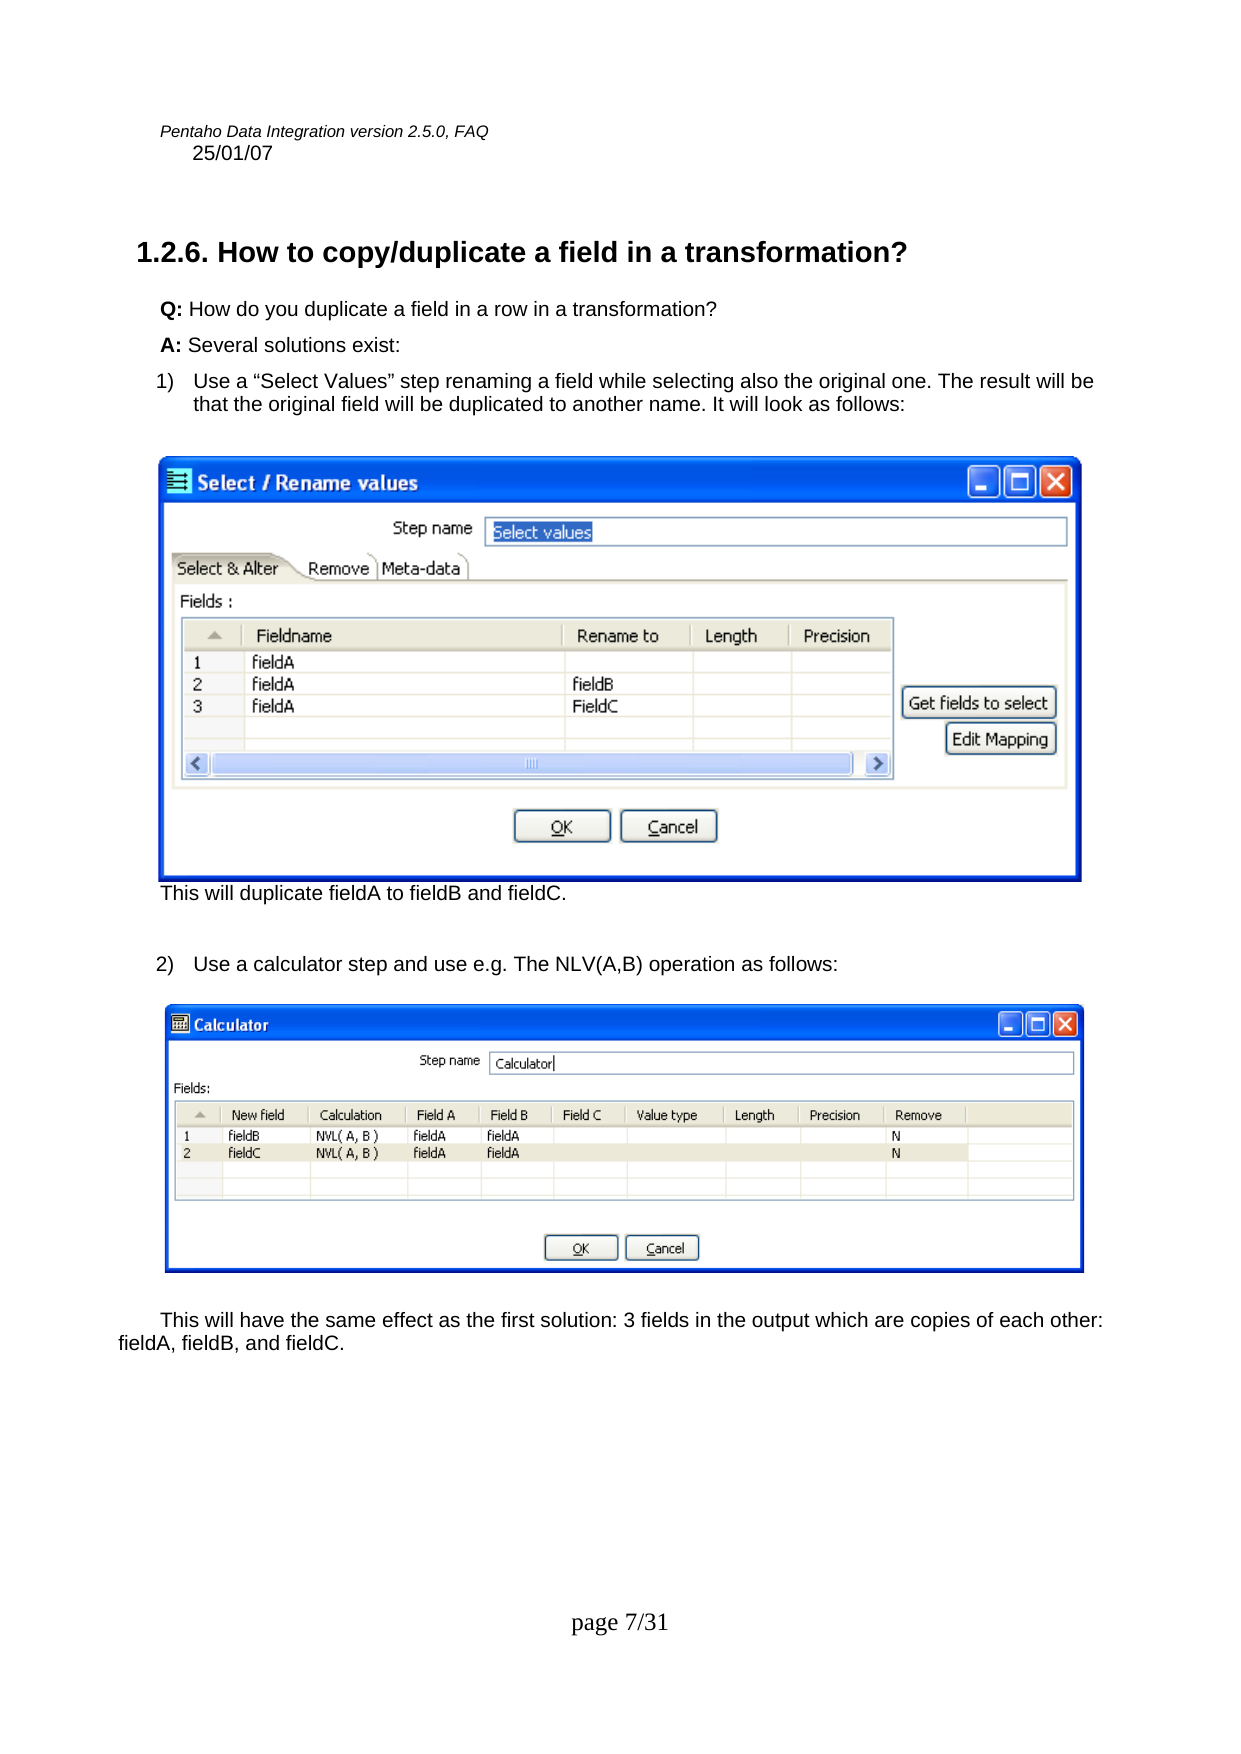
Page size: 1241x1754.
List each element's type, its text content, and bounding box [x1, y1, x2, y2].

text This will have the same effect as the first solution: 3 fields in the output which are copies of each other: fieldA, fieldB, and fieldC. [118, 1308, 1122, 1354]
text A: Several solutions exist: [118, 333, 1122, 357]
subtitle How to copy/duplicate a field in a transformation? [136, 236, 1122, 268]
list Use a calculator step and use e.g. The NLV(A,B) operation as follows: [156, 953, 1122, 976]
picture [158, 456, 1082, 882]
text This will duplicate fieldA to fieldB and fieldC. [118, 882, 1122, 905]
picture [164, 1004, 1085, 1273]
list Use a “Select Values” step renaming a field while selecting also the original one. The result will be that the original field will be duplicated to another name. It will look as follows: [156, 369, 1122, 416]
text Q: How do you duplicate a field in a row in a transformation? [118, 298, 1122, 321]
